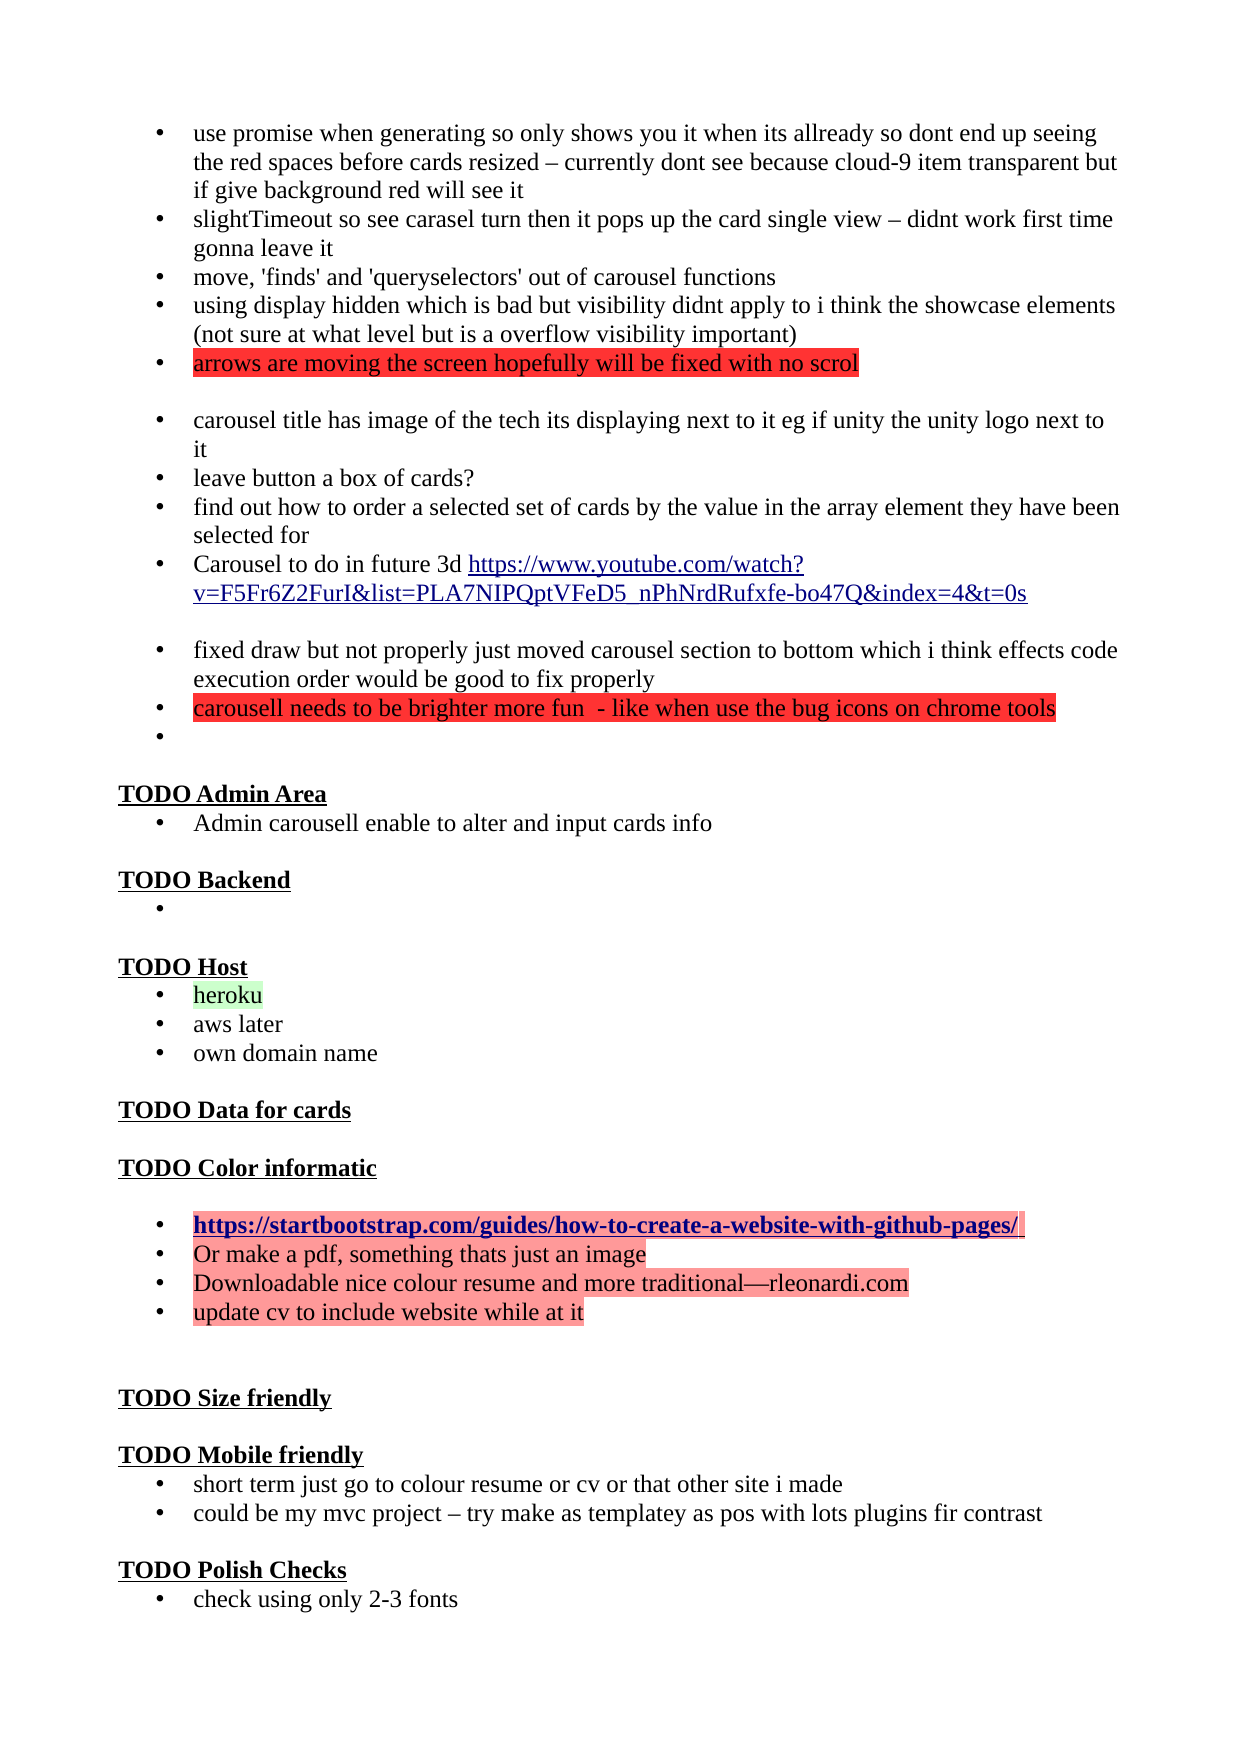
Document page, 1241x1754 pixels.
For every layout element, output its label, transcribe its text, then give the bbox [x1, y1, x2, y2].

list use promise when generating so only shows you it when its allready so dont end up seeing the red spaces before cards resized – currently dont see because cloud-9 item transparent but if give background red will see it [156, 118, 1122, 204]
text TODO Host [118, 952, 1122, 981]
list Admin carousell enable to alter and input cards info [156, 808, 1122, 837]
list carousell needs to be brighter more fun - like when use the bug icons on chrome tools [156, 693, 1122, 722]
list using display hidden which is bad but visibility didnt apply to i think the showcase elements (not sure at what level but is a overflow visibility important) [156, 291, 1122, 348]
text TODO Polish Checks [118, 1556, 1122, 1584]
list Carousel to do in future 3d https://www.youtube.com/watch?v=F5Fr6Z2FurI&list=PLA7NIPQptVFeD5_nPhNrdRufxfe-bo47Q&index=4&t=0s [156, 549, 1122, 607]
list carousel title has image of the tech its displaying next to it eg if unity the unity logo next to it [156, 406, 1122, 463]
text TODO Size friendly [118, 1383, 1122, 1412]
list Downloadable nice colour resume and more traditional—rleonardi.com [156, 1268, 1122, 1297]
list update cv to include website while at it [156, 1297, 1122, 1326]
list Or make a pdf, something thats just an image [156, 1239, 1122, 1268]
list leave button a box of cards? [156, 463, 1122, 492]
list fixed draw but not properly just moved carousel section to bottom which i think effects code execution order would be good to fix properly [156, 636, 1122, 693]
text TODO Color informatic [118, 1153, 1122, 1182]
list heroku [156, 981, 1122, 1009]
list aws later [156, 1009, 1122, 1038]
text TODO Mobile friendly [118, 1441, 1122, 1469]
list could be my mvc project – try make as templatey as pos with lots plugins fir contrast [156, 1498, 1122, 1527]
list slightTimeout so see carasel turn then it pops up the card single view – didnt work first time gonna leave it [156, 204, 1122, 262]
list own domain name [156, 1038, 1122, 1067]
text TODO Admin Area [118, 779, 1122, 808]
list https://startbootstrap.com/guides/how-to-create-a-website-with-github-pages/ [156, 1211, 1122, 1239]
list find out how to order a selected set of cards by the value in the array element they have been selected for [156, 492, 1122, 549]
list arrows are moving the screen hopefully will be fixed with no scrol [156, 348, 1122, 377]
list short term just go to colour resume or cv or that other site i made [156, 1469, 1122, 1498]
list check using only 2-3 fonts [156, 1584, 1122, 1613]
text TODO Backend [118, 866, 1122, 894]
text TODO Data for cards [118, 1096, 1122, 1124]
list move, 'finds' and 'queryselectors' out of carousel functions [156, 262, 1122, 291]
